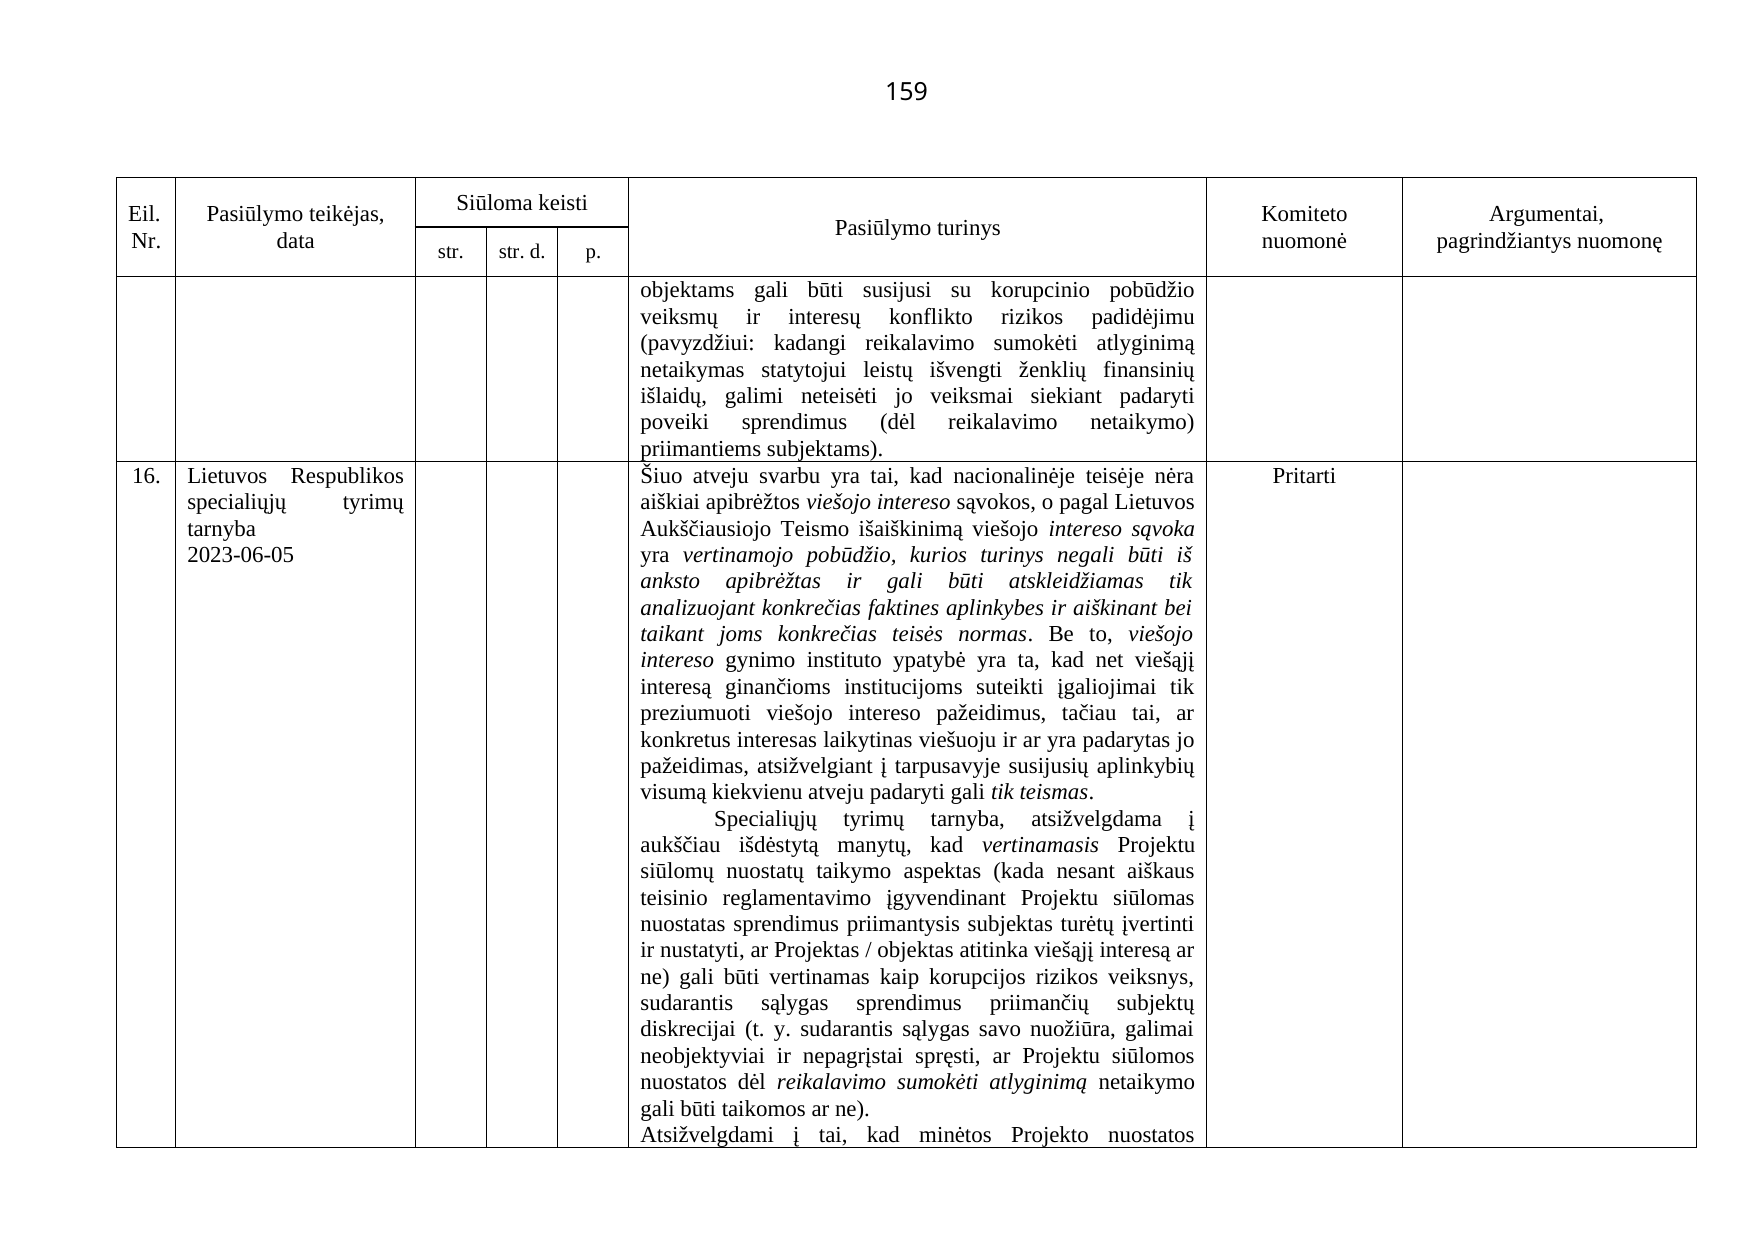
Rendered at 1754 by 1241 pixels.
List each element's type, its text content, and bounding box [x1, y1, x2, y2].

table_cell [1403, 462, 1696, 1147]
table_cell [416, 462, 486, 1147]
table_cell Šiuo atveju svarbu yra tai, kad nacionalinėje teisėje nėra aiškiai apibrėžtos viešojo intereso sąvokos, o pagal Lietuvos Aukščiausiojo Teismo išaiškinimą viešojo intereso sąvoka yra vertinamojo pobūdžio, kurios turinys negali būti iš anksto apibrėžtas ir gali būti atskleidžiamas tik analizuojant konkrečias faktines aplinkybes ir aiškinant bei taikant joms konkrečias teisės normas. Be to, viešojo intereso gynimo instituto ypatybė yra ta, kad net viešąjį interesą ginančioms institucijoms suteikti įgaliojimai tik preziumuoti viešojo intereso pažeidimus, tačiau tai, ar konkretus interesas laikytinas viešuoju ir ar yra padarytas jo pažeidimas, atsižvelgiant į tarpusavyje susijusių aplinkybių visumą kiekvienu atveju padaryti gali tik teismas. Specialiųjų tyrimų tarnyba, atsižvelgdama į aukščiau išdėstytą manytų, kad vertinamasis Projektu siūlomų nuostatų taikymo aspektas (kada nesant aiškaus teisinio reglamentavimo įgyvendinant Projektu siūlomas nuostatas sprendimus priimantysis subjektas turėtų įvertinti ir nustatyti, ar Projektas / objektas atitinka viešąjį interesą ar ne) gali būti vertinamas kaip korupcijos rizikos veiksnys, sudarantis sąlygas sprendimus priimančių subjektų diskrecijai (t. y. sudarantis sąlygas savo nuožiūra, galimai neobjektyviai ir nepagrįstai spręsti, ar Projektu siūlomos nuostatos dėl reikalavimo sumokėti atlyginimą netaikymo gali būti taikomos ar ne). Atsižvelgdami į tai, kad minėtos Projekto nuostatos [629, 462, 1206, 1147]
table_header Komiteto nuomonė [1207, 178, 1402, 276]
table_cell [487, 277, 557, 461]
table_cell [1403, 277, 1696, 461]
table_cell p. [558, 228, 628, 276]
table_header Eil. Nr. [117, 178, 175, 276]
table_header Pasiūlymo teikėjas, data [176, 178, 415, 276]
table_cell [558, 277, 628, 461]
table_cell [487, 462, 557, 1147]
table_header Argumentai, pagrindžiantys nuomonę [1403, 178, 1696, 276]
table_cell [176, 277, 415, 461]
table_cell [558, 462, 628, 1147]
table_cell Pritarti [1207, 462, 1402, 1147]
table_cell [416, 277, 486, 461]
table_cell [1207, 277, 1402, 461]
table_cell 16. [117, 462, 175, 1147]
table_header Pasiūlymo turinys [629, 178, 1206, 276]
table_cell [117, 277, 175, 461]
table_header Siūloma keisti [416, 178, 628, 226]
table_cell objektams gali būti susijusi su korupcinio pobūdžio veiksmų ir interesų konflikto rizikos padidėjimu (pavyzdžiui: kadangi reikalavimo sumokėti atlyginimą netaikymas statytojui leistų išvengti ženklių finansinių išlaidų, galimi neteisėti jo veiksmai siekiant padaryti poveiki sprendimus (dėl reikalavimo netaikymo) priimantiems subjektams). [629, 277, 1206, 461]
table_cell str. d. [487, 228, 557, 276]
table_cell Lietuvos Respublikos specialiųjų tyrimų tarnyba 2023-06-05 [176, 462, 415, 1147]
table_cell str. [416, 228, 486, 276]
